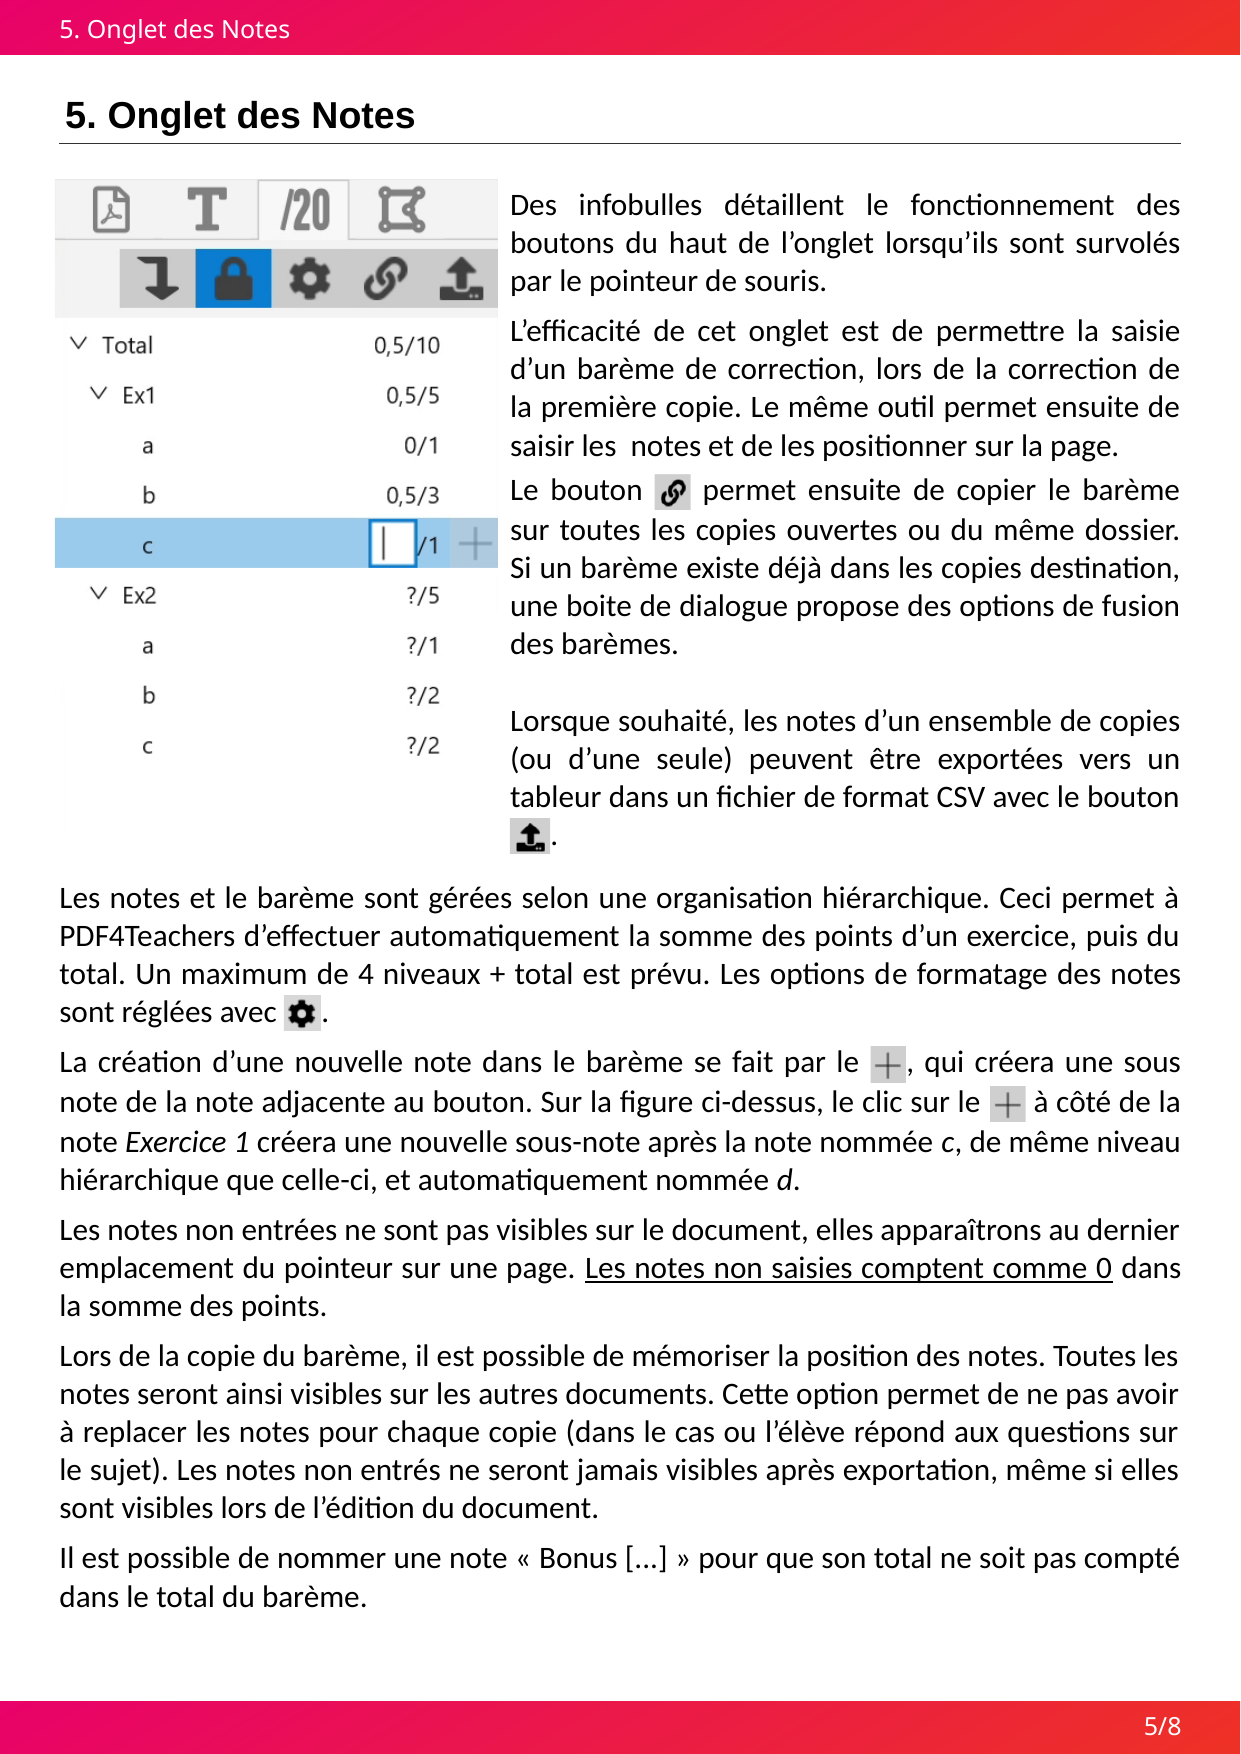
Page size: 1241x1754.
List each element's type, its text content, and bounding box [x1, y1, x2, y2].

text Le bouton permet ensuite de copier le barème sur toutes les copies ouvertes ou du même dossier. Si un barème existe déjà dans les copies destination, une boite de dialogue propose des options de fusion des barèmes. [498, 470, 1181, 662]
text La création d’une nouvelle note dans le barème se fait par le , qui créera une sous note de la note adjacente au bouton. Sur la figure ci-dessus, le clic sur le à côté de la note Exercice 1 créera une nouvelle sous-note après la note nommée c, de même niveau hiérarchique que celle-ci, et automatiquement nommée d. [59, 1043, 1181, 1198]
picture [990, 1086, 1026, 1122]
text Les notes non entrées ne sont pas visibles sur le document, elles apparaîtrons au dernier emplacement du pointeur sur une page. Les notes non saisies comptent comme 0 dans la somme des points. [59, 1210, 1181, 1324]
picture [509, 818, 551, 854]
picture [654, 474, 691, 510]
picture [54, 179, 498, 834]
text L’efficacité de cet onglet est de permettre la saisie d’un barème de correction, lors de la correction de la première copie. Le même outil permet ensuite de saisir les notes et de les positionner sur la page. [498, 311, 1181, 464]
text Il est possible de nommer une note « Bonus [...] » pour que son total ne soit pas compté dans le total du barème. [59, 1539, 1181, 1615]
picture [283, 995, 321, 1031]
text Des infobulles détaillent le fonctionnement des boutons du haut de l’onglet lorsqu’ils sont survolés par le pointeur de souris. [498, 185, 1181, 299]
text Lorsque souhaité, les notes d’un ensemble de copies (ou d’une seule) peuvent être exportées vers un tableur dans un fichier de format CSV avec le bouton . [71, 701, 1181, 854]
text Les notes et le barème sont gérées selon une organisation hiérarchique. Ceci permet à PDF4Teachers d’effectuer automatiquement la somme des points d’un exercice, puis du total. Un maximum de 4 niveaux + total est prévu. Les options de formatage des notes sont réglées avec . [59, 878, 1181, 1031]
subtitle Onglet des Notes [59, 87, 1181, 143]
picture [870, 1046, 906, 1083]
text Lors de la copie du barème, il est possible de mémoriser la position des notes. Toutes les notes seront ainsi visibles sur les autres documents. Cette option permet de ne pas avoir à replacer les notes pour chaque copie (dans le cas ou l’élève répond aux questions sur le sujet). Les notes non entrés ne seront jamais visibles après exportation, même si elles sont visibles lors de l’édition du document. [59, 1336, 1181, 1527]
